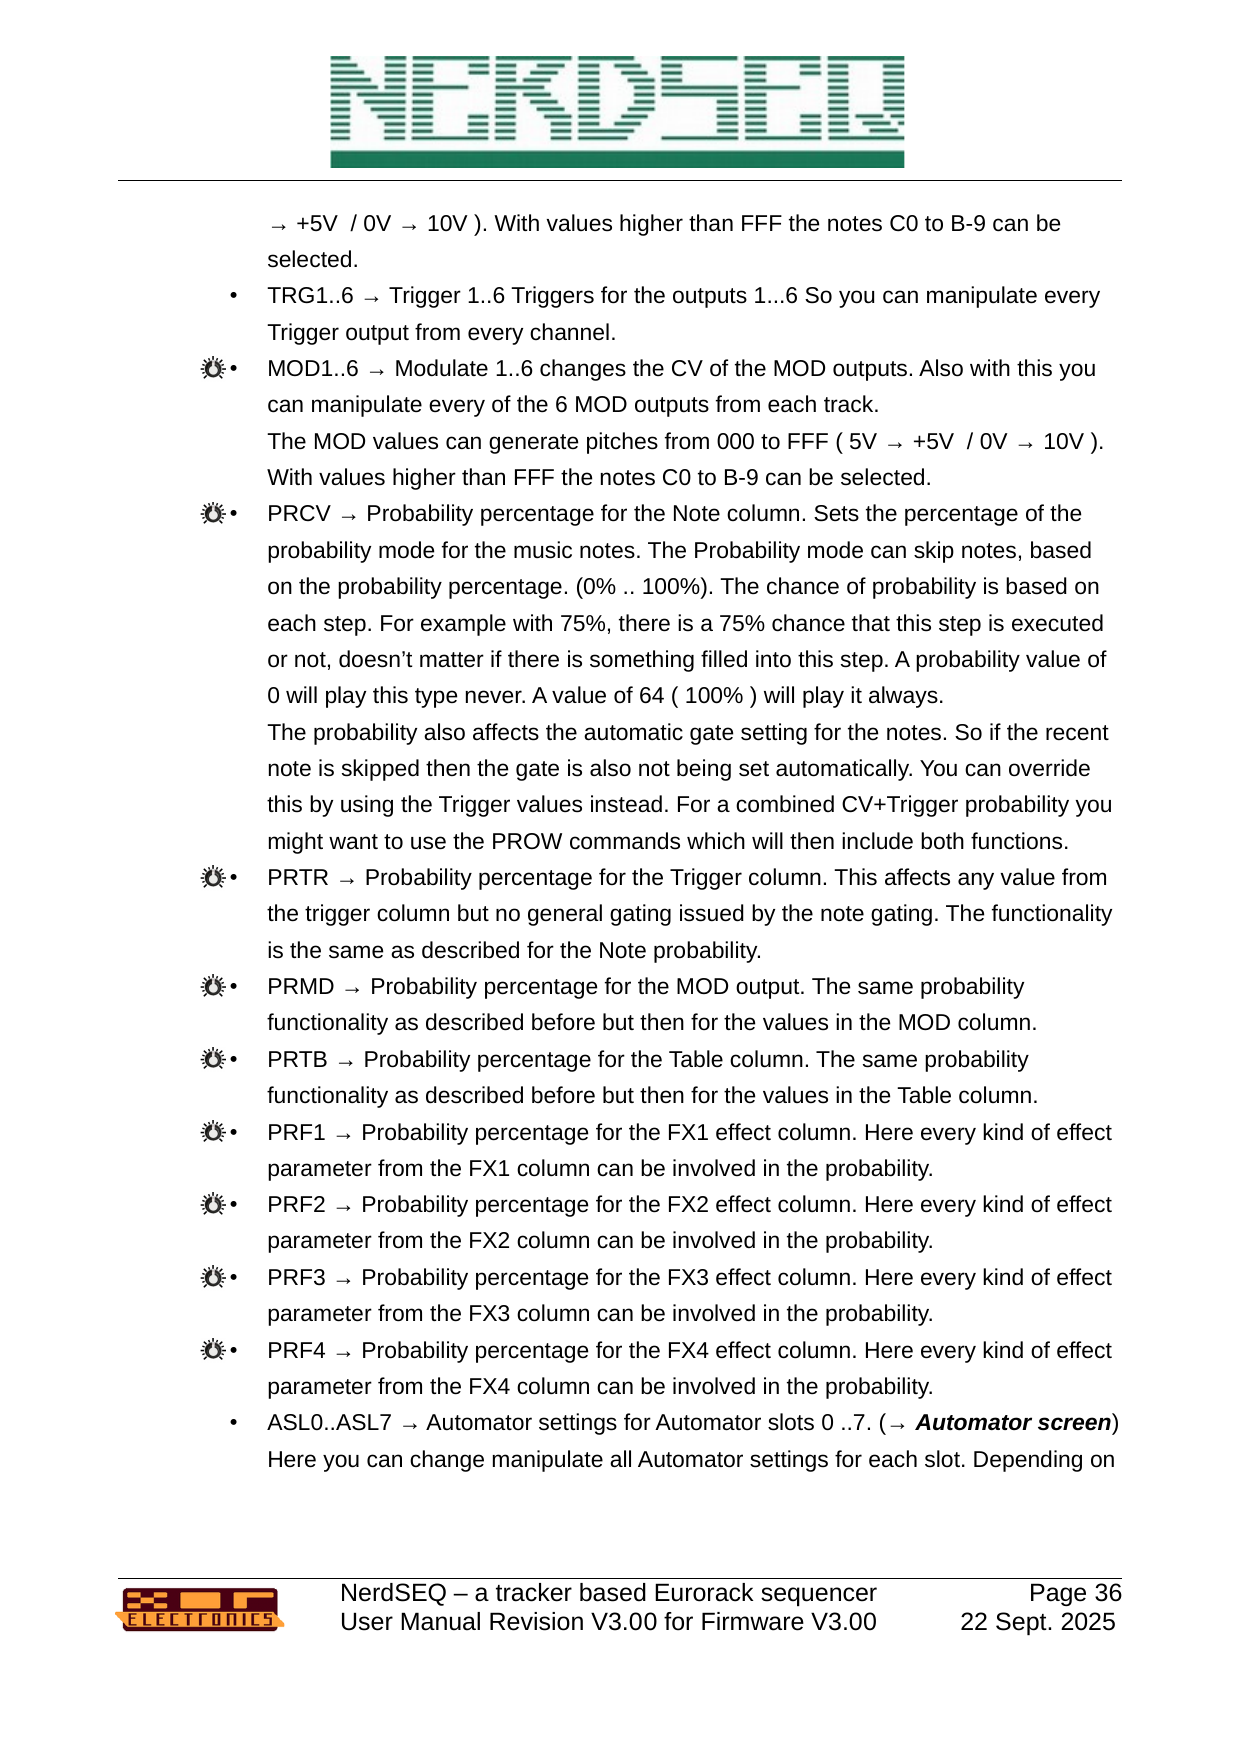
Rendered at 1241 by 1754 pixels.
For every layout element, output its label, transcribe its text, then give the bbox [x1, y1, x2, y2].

list TRG1..6 → Trigger 1..6 Triggers for the outputs 1...6 So you can manipulate every Trigger output from every channel. [229, 282, 1122, 345]
picture [330, 56, 905, 168]
picture [200, 1192, 226, 1218]
picture [115, 1584, 285, 1634]
picture [200, 1265, 226, 1291]
list ASL0..ASL7 → Automator settings for Automator slots 0 ..7. (→ Automator screen) Here you can change manipulate all Automator settings for each slot. Depending on [229, 1409, 1122, 1472]
picture [200, 1120, 226, 1145]
list PRMD → Probability percentage for the MOD output. The same probability functionality as described before but then for the values in the MOD column. [229, 973, 1122, 1036]
list PRCV → Probability percentage for the Note column. Sets the percentage of the probability mode for the music notes. The Probability mode can skip notes, based on the probability percentage. (0% .. 100%). The chance of probability is based on each step. For example with 75%, there is a 75% chance that this step is executed or not, doesn’t matter if there is something filled into this step. A probability value of 0 will play this type never. A value of 64 ( 100% ) will play it always. The probability also affects the automatic gate setting for the notes. So if the recent note is skipped then the gate is also not being set automatically. You can override this by using the Trigger values instead. For a combined CV+Trigger probability you might want to use the PROW commands which will then include both functions. [229, 500, 1122, 854]
picture [200, 1047, 226, 1072]
picture [200, 974, 226, 1000]
list PRF4 → Probability percentage for the FX4 effect column. Here every kind of effect parameter from the FX4 column can be involved in the probability. [229, 1337, 1122, 1399]
picture [200, 1338, 226, 1363]
list MOD1..6 → Modulate 1..6 changes the CV of the MOD outputs. Also with this you can manipulate every of the 6 MOD outputs from each track. [229, 355, 1122, 418]
picture [200, 356, 226, 382]
list PRTB → Probability percentage for the Table column. The same probability functionality as described before but then for the values in the Table column. [229, 1046, 1122, 1108]
picture [200, 865, 226, 891]
list PRF3 → Probability percentage for the FX3 effect column. Here every kind of effect parameter from the FX3 column can be involved in the probability. [229, 1264, 1122, 1327]
list → +5V / 0V → 10V ). With values higher than FFF the notes C0 to B-9 can be selected. [229, 209, 1122, 272]
list PRF1 → Probability percentage for the FX1 effect column. Here every kind of effect parameter from the FX1 column can be involved in the probability. [229, 1118, 1122, 1181]
list PRF2 → Probability percentage for the FX2 effect column. Here every kind of effect parameter from the FX2 column can be involved in the probability. [229, 1191, 1122, 1254]
list The MOD values can generate pitches from 000 to FFF ( 5V → +5V / 0V → 10V ). With values higher than FFF the notes C0 to B-9 can be selected. [229, 428, 1122, 490]
list PRTR → Probability percentage for the Trigger column. This affects any value from the trigger column but no general gating issued by the note gating. The functionality is the same as described for the Note probability. [229, 864, 1122, 963]
picture [200, 502, 226, 527]
